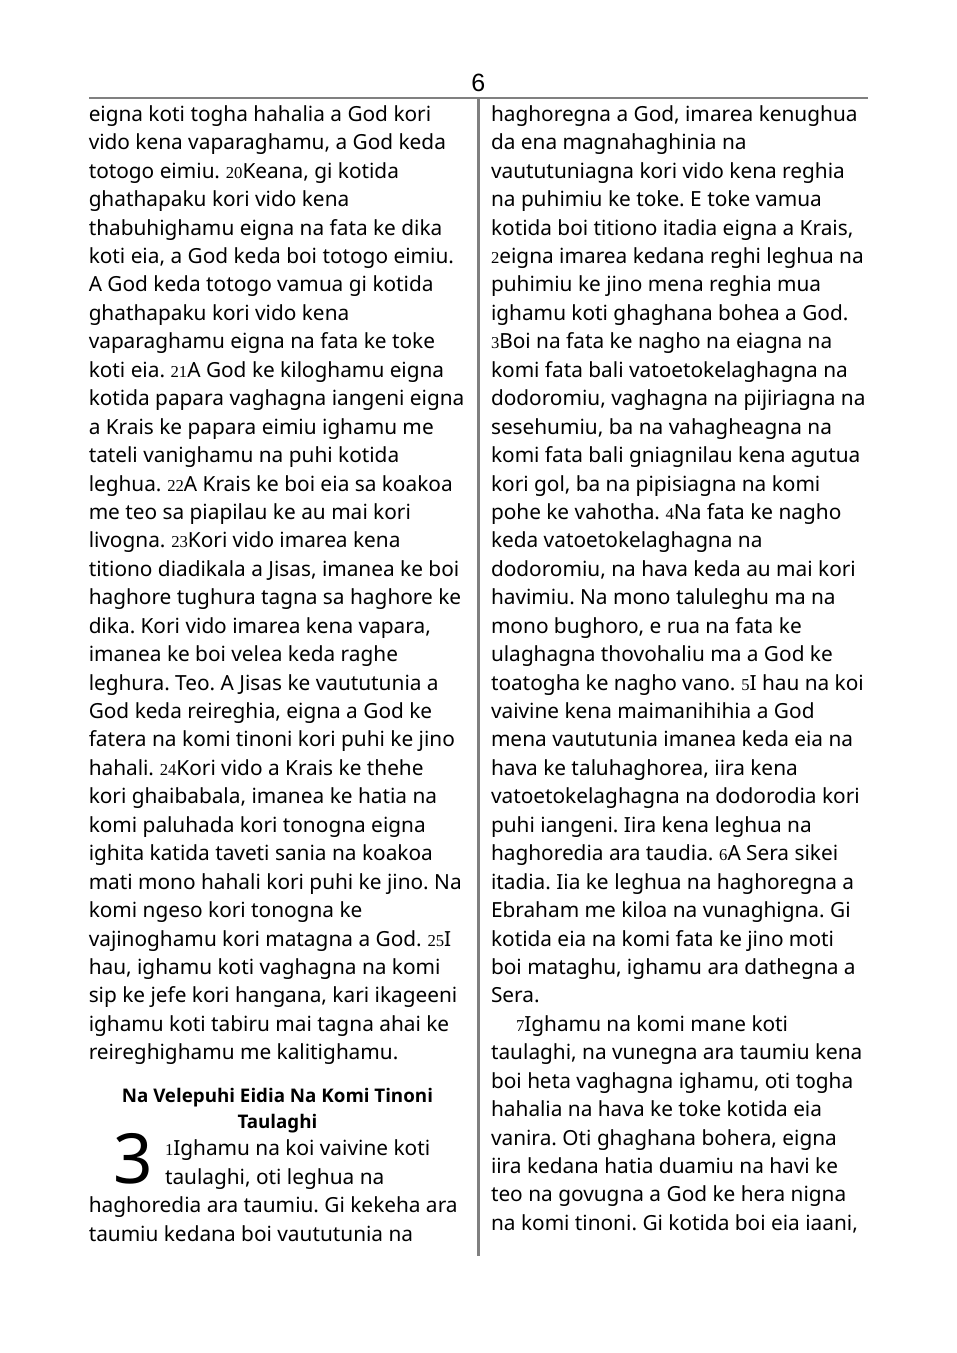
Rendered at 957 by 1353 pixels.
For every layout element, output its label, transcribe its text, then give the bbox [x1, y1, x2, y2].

text haghoregna a God, imarea kenughua da ena magnahaghinia na vaututuniagna kori vido kena reghia na puhimiu ke toke. E toke vamua kotida boi titiono itadia eigna a Krais, 2eigna imarea kedana reghi leghua na puhimiu ke jino mena reghia mua ighamu koti ghaghana bohea a God. 3Boi na fata ke nagho na eiagna na komi fata bali vatoetokelaghagna na dodoromiu, vaghagna na pijiriagna na sesehumiu, ba na vahagheagna na komi fata bali gniagnilau kena agutua kori gol, ba na pipisiagna na komi pohe ke vahotha. 4Na fata ke nagho keda vatoetokelaghagna na dodoromiu, na hava keda au mai kori havimiu. Na mono taluleghu ma na mono bughoro, e rua na fata ke ulaghagna thovohaliu ma a God ke toatogha ke nagho vano. 5I hau na koi vaivine kena maimanihihia a God mena vaututunia imanea keda eia na hava ke taluhaghorea, iira kena vatoetokelaghagna na dodorodia kori puhi iangeni. Iira kena leghua na haghoredia ara taudia. 6A Sera sikei itadia. Iia ke leghua na haghoregna a Ebraham me kiloa na vunaghigna. Gi kotida eia na komi fata ke jino moti boi mataghu, ighamu ara dathegna a Sera. [491, 99, 868, 1009]
text Na Velepuhi Eidia Na Komi Tinoni Taulaghi [88, 1082, 466, 1133]
text 31Ighamu na koi vaivine koti taulaghi, oti leghua na haghoredia ara taumiu. Gi kekeha ara taumiu kedana boi vaututunia na [88, 1133, 466, 1247]
text 7Ighamu na komi mane koti taulaghi, na vunegna ara taumiu kena boi heta vaghagna ighamu, oti togha hahalia na hava ke toke kotida eia vanira. Oti ghaghana bohera, eigna iira kedana hatia duamiu na havi ke teo na govugna a God ke hera nigna na komi tinoni. Gi kotida boi eia iaani, [491, 1009, 868, 1236]
text eigna koti togha hahalia a God kori vido kena vaparaghamu, a God keda totogo eimiu. 20Keana, gi kotida ghathapaku kori vido kena thabuhighamu eigna na fata ke dika koti eia, a God keda boi totogo eimiu. A God keda totogo vamua gi kotida ghathapaku kori vido kena vaparaghamu eigna na fata ke toke koti eia. 21A God ke kiloghamu eigna kotida papara vaghagna iangeni eigna a Krais ke papara eimiu ighamu me tateli vanighamu na puhi kotida leghua. 22A Krais ke boi eia sa koakoa me teo sa piapilau ke au mai kori livogna. 23Kori vido imarea kena titiono diadikala a Jisas, imanea ke boi haghore tughura tagna sa haghore ke dika. Kori vido imarea kena vapara, imanea ke boi velea keda raghe leghura. Teo. A Jisas ke vaututunia a God keda reireghia, eigna a God ke fatera na komi tinoni kori puhi ke jino hahali. 24Kori vido a Krais ke thehe kori ghaibabala, imanea ke hatia na komi paluhada kori tonogna eigna ighita katida taveti sania na koakoa mati mono hahali kori puhi ke jino. Na komi ngeso kori tonogna ke vajinoghamu kori matagna a God. 25I hau, ighamu koti vaghagna na komi sip ke jefe kori hangana, kari ikageeni ighamu koti tabiru mai tagna ahai ke reireghighamu me kalitighamu. [88, 99, 466, 1066]
